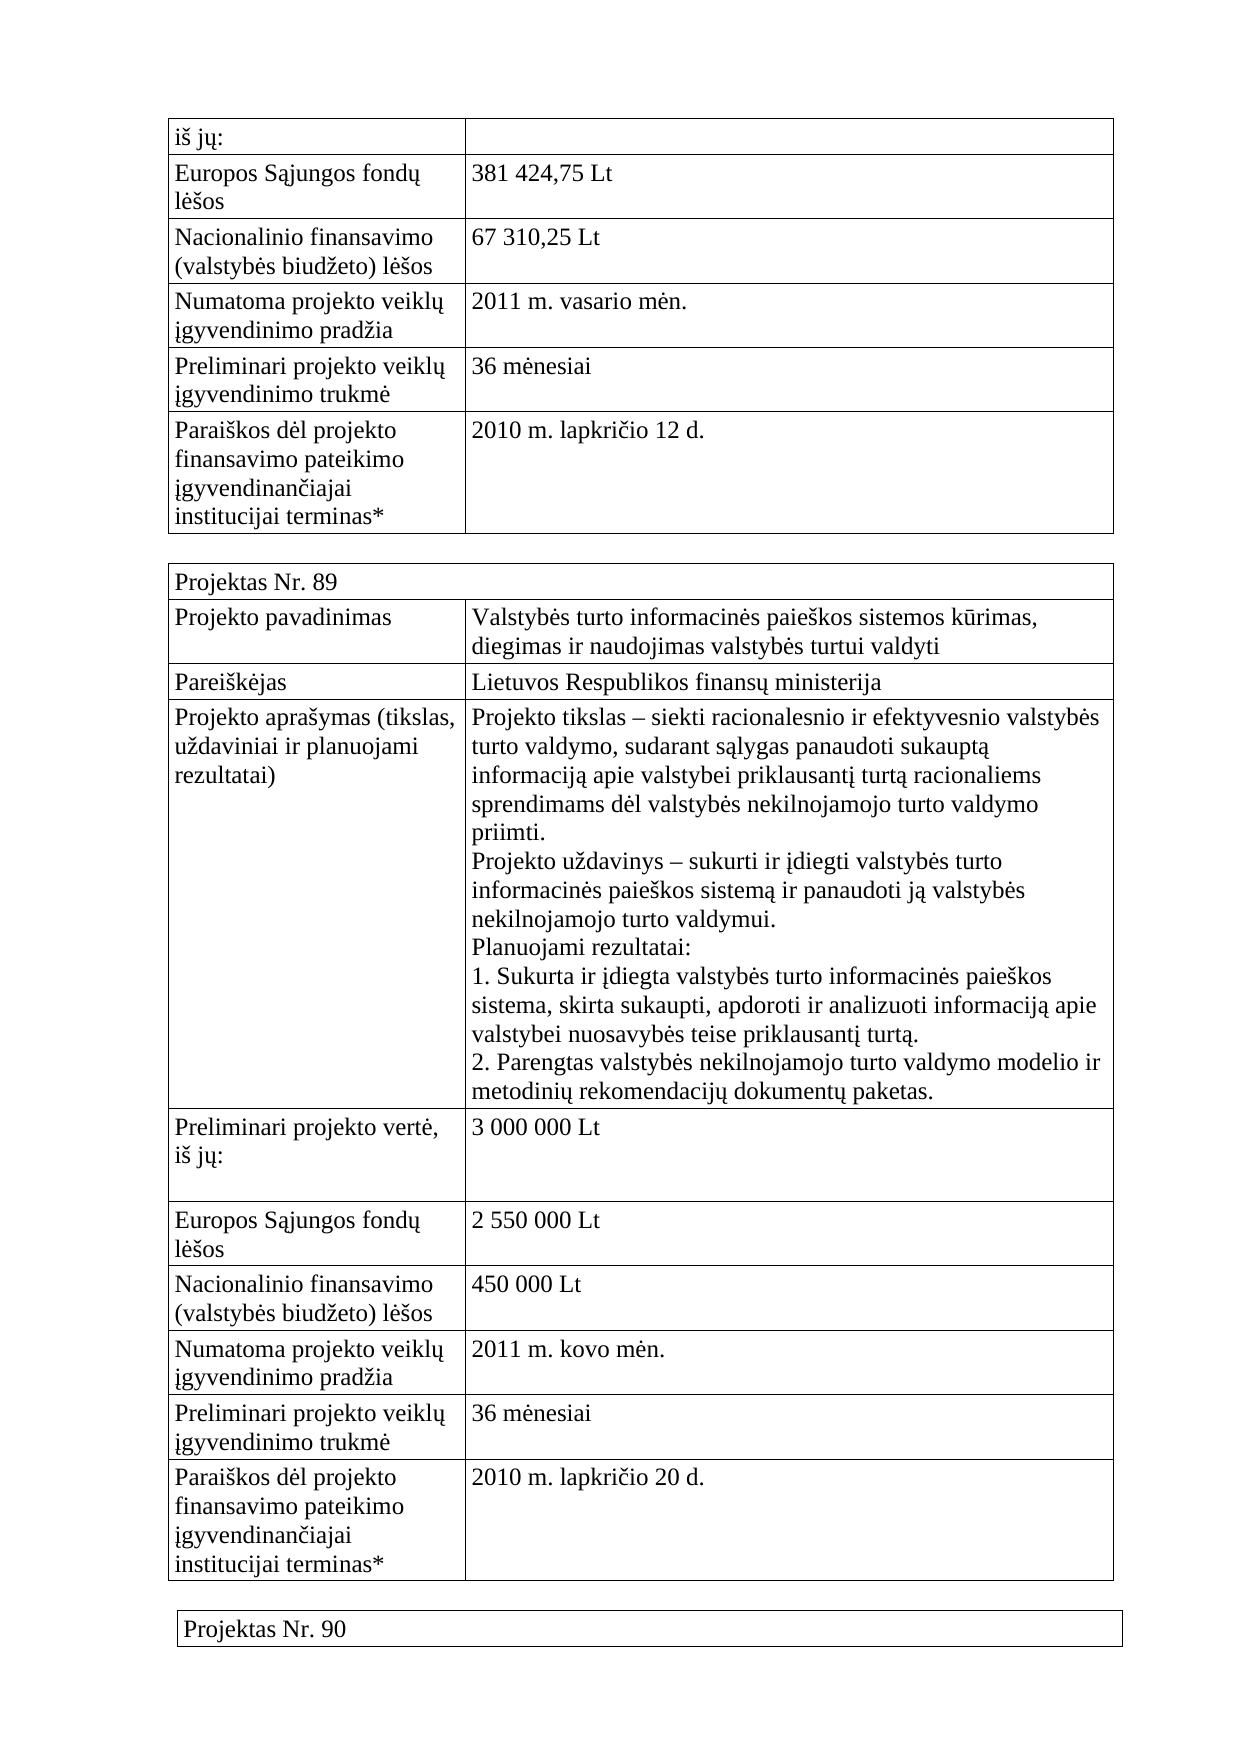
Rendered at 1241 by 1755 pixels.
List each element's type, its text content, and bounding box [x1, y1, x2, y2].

table_cell 2011 m. vasario mėn. [466, 284, 1113, 347]
table_cell Preliminari projekto veiklų įgyvendinimo trukmė [169, 348, 465, 411]
table_cell 2011 m. kovo mėn. [466, 1331, 1113, 1394]
table_cell [466, 119, 1113, 154]
table_cell iš jų: [169, 119, 465, 154]
table_cell Nacionalinio finansavimo (valstybės biudžeto) lėšos [169, 219, 465, 282]
table_cell 2010 m. lapkričio 20 d. [466, 1460, 1113, 1580]
table_cell 36 mėnesiai [466, 348, 1113, 411]
table_cell Paraiškos dėl projekto finansavimo pateikimo įgyvendinančiajai institucijai terminas* [169, 412, 465, 533]
table_cell Numatoma projekto veiklų įgyvendinimo pradžia [169, 1331, 465, 1394]
table_cell Europos Sąjungos fondų lėšos [169, 155, 465, 218]
table_header Projektas Nr. 89 [169, 564, 1113, 598]
table_cell Pareiškėjas [169, 664, 465, 698]
table_cell Valstybės turto informacinės paieškos sistemos kūrimas, diegimas ir naudojimas valstybės turtui valdyti [466, 600, 1113, 663]
table_cell Projekto tikslas – siekti racionalesnio ir efektyvesnio valstybės turto valdymo, sudarant sąlygas panaudoti sukauptą informaciją apie valstybei priklausantį turtą racionaliems sprendimams dėl valstybės nekilnojamojo turto valdymo priimti. Projekto uždavinys – sukurti ir įdiegti valstybės turto informacinės paieškos sistemą ir panaudoti ją valstybės nekilnojamojo turto valdymui. Planuojami rezultatai: 1. Sukurta ir įdiegta valstybės turto informacinės paieškos sistema, skirta sukaupti, apdoroti ir analizuoti informaciją apie valstybei nuosavybės teise priklausantį turtą. 2. Parengtas valstybės nekilnojamojo turto valdymo modelio ir metodinių rekomendacijų dokumentų paketas. [466, 700, 1113, 1108]
table_cell Europos Sąjungos fondų lėšos [169, 1202, 465, 1265]
table_cell 381 424,75 Lt [466, 155, 1113, 218]
table_header Projektas Nr. 90 [178, 1611, 1122, 1646]
table_cell 3 000 000 Lt [466, 1109, 1113, 1201]
table_cell Nacionalinio finansavimo (valstybės biudžeto) lėšos [169, 1266, 465, 1330]
table_cell 450 000 Lt [466, 1266, 1113, 1330]
table_cell Projekto pavadinimas [169, 600, 465, 663]
table_cell Lietuvos Respublikos finansų ministerija [466, 664, 1113, 698]
table_cell Preliminari projekto vertė, iš jų: [169, 1109, 465, 1201]
table_cell 2010 m. lapkričio 12 d. [466, 412, 1113, 533]
table_cell Numatoma projekto veiklų įgyvendinimo pradžia [169, 284, 465, 347]
table_cell 2 550 000 Lt [466, 1202, 1113, 1265]
table_cell 67 310,25 Lt [466, 219, 1113, 282]
table_cell 36 mėnesiai [466, 1395, 1113, 1458]
table_cell Preliminari projekto veiklų įgyvendinimo trukmė [169, 1395, 465, 1458]
table_cell Paraiškos dėl projekto finansavimo pateikimo įgyvendinančiajai institucijai terminas* [169, 1460, 465, 1580]
table_cell Projekto aprašymas (tikslas, uždaviniai ir planuojami rezultatai) [169, 700, 465, 1108]
